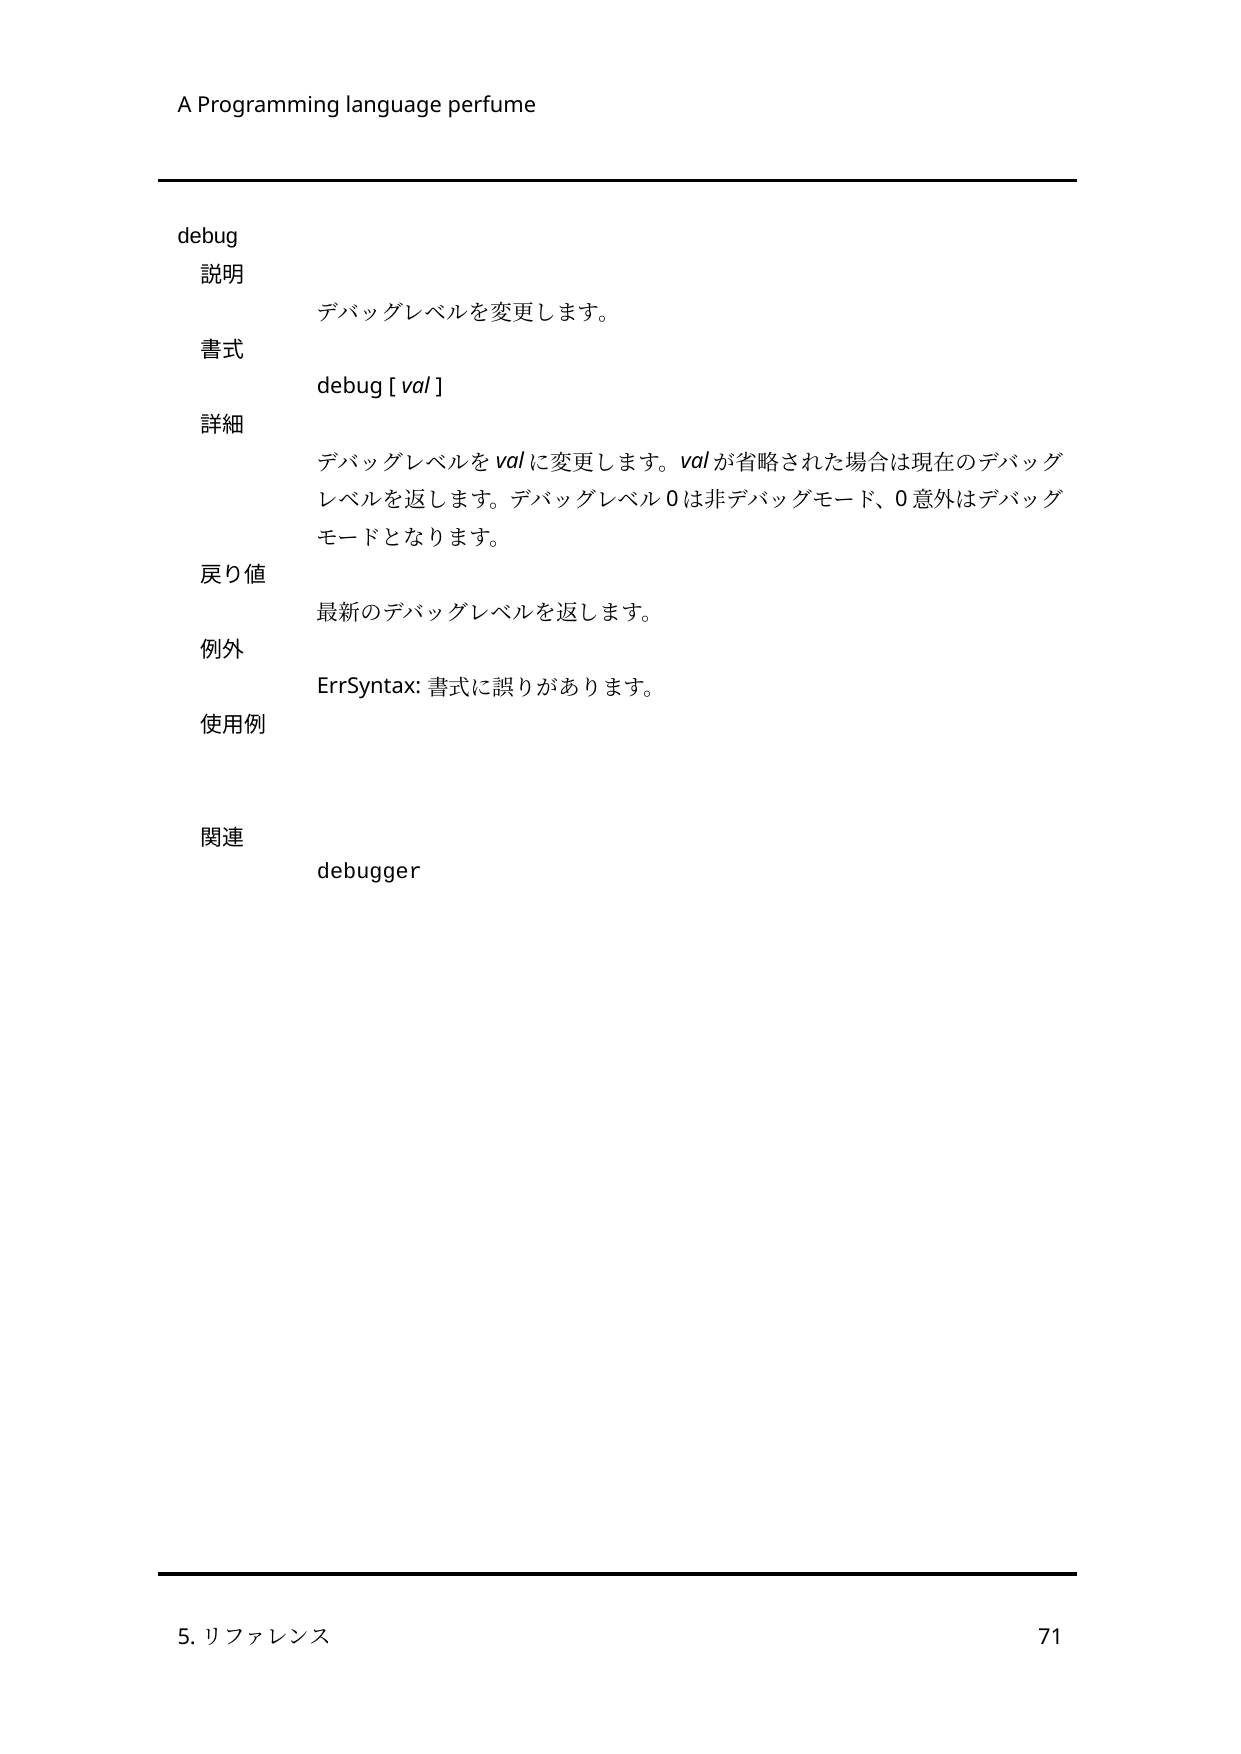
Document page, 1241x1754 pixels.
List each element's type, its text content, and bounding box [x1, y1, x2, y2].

table_cell 詳細 [200, 404, 317, 554]
table_cell 関連 [200, 792, 317, 904]
table_cell 戻り値 [200, 554, 317, 629]
table_cell ErrSyntax: 書式に誤りがあります。 [317, 629, 1063, 704]
table_cell debug [ val ] [317, 329, 1063, 404]
table_cell 使用例 [200, 704, 317, 792]
subtitle debug [177, 217, 1063, 254]
table_cell 書式 [200, 329, 317, 404]
table_cell 例外 [200, 629, 317, 704]
table_cell 最新のデバッグレベルを返します。 [317, 554, 1063, 629]
table_cell debugger [317, 792, 1063, 904]
table_header デバッグレベルを変更します。 [317, 254, 1063, 329]
table_header 説明 [200, 254, 317, 329]
table_cell デバッグレベルをvalに変更します。valが省略された場合は現在のデバッグレベルを返します。デバッグレベル0は非デバッグモード、0意外はデバッグモードとなります。 [317, 404, 1063, 554]
table_cell [317, 704, 1063, 792]
